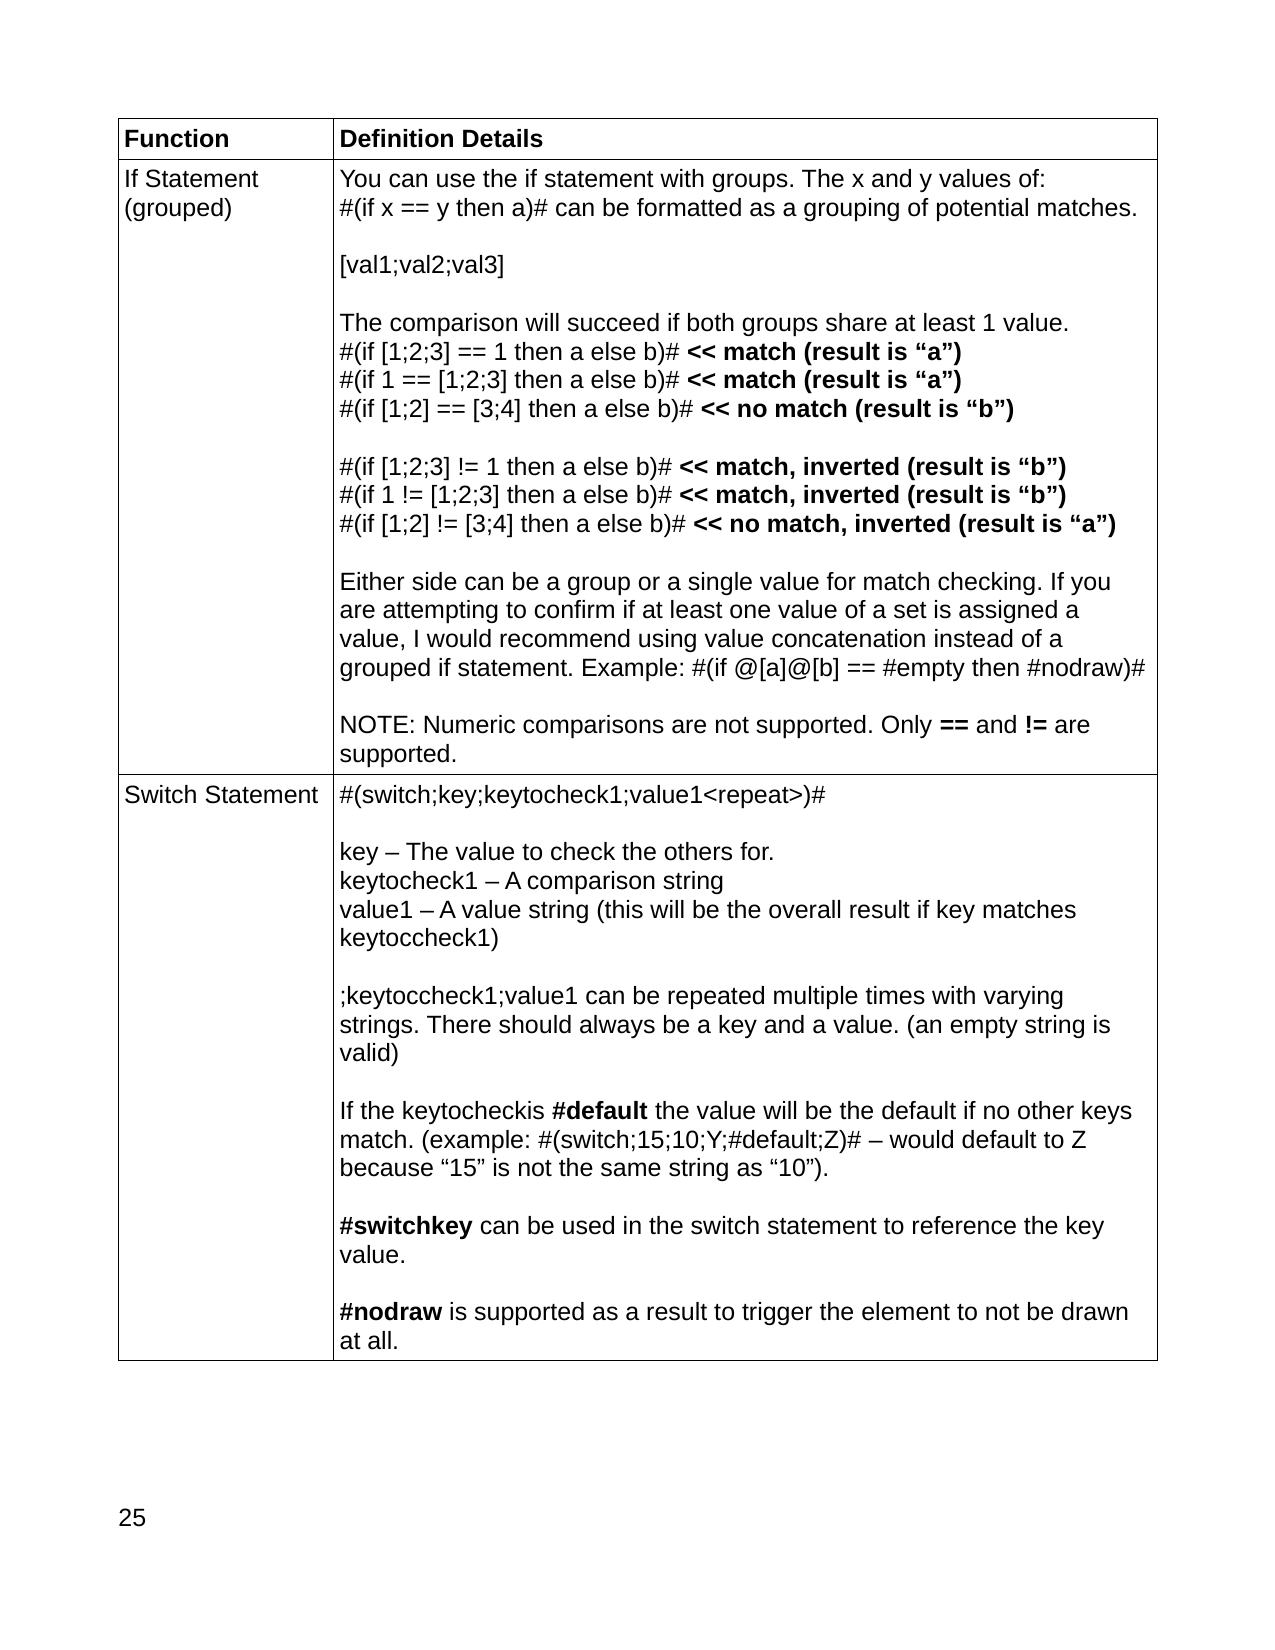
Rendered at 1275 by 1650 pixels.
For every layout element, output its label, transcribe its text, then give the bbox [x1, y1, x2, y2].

table_header Definition Details [334, 119, 1157, 158]
table_cell If Statement (grouped) [119, 160, 333, 774]
table_cell Switch Statement [119, 775, 333, 1360]
table_cell #(switch;key;keytocheck1;value1<repeat>)# key – The value to check the others for. keytocheck1 – A comparison string value1 – A value string (this will be the overall result if key matches keytoccheck1) ;keytoccheck1;value1 can be repeated multiple times with varying strings. There should always be a key and a value. (an empty string is valid) If the keytocheckis #default the value will be the default if no other keys match. (example: #(switch;15;10;Y;#default;Z)# – would default to Z because “15” is not the same string as “10”). #switchkey can be used in the switch statement to reference the key value. #nodraw is supported as a result to trigger the element to not be drawn at all. [334, 775, 1157, 1360]
table_header Function [119, 119, 333, 158]
table_cell You can use the if statement with groups. The x and y values of: #(if x == y then a)# can be formatted as a grouping of potential matches. [val1;val2;val3] The comparison will succeed if both groups share at least 1 value. #(if [1;2;3] == 1 then a else b)# << match (result is “a”) #(if 1 == [1;2;3] then a else b)# << match (result is “a”) #(if [1;2] == [3;4] then a else b)# << no match (result is “b”) #(if [1;2;3] != 1 then a else b)# << match, inverted (result is “b”) #(if 1 != [1;2;3] then a else b)# << match, inverted (result is “b”) #(if [1;2] != [3;4] then a else b)# << no match, inverted (result is “a”) Either side can be a group or a single value for match checking. If you are attempting to confirm if at least one value of a set is assigned a value, I would recommend using value concatenation instead of a grouped if statement. Example: #(if @[a]@[b] == #empty then #nodraw)# NOTE: Numeric comparisons are not supported. Only == and != are supported. [334, 160, 1157, 774]
